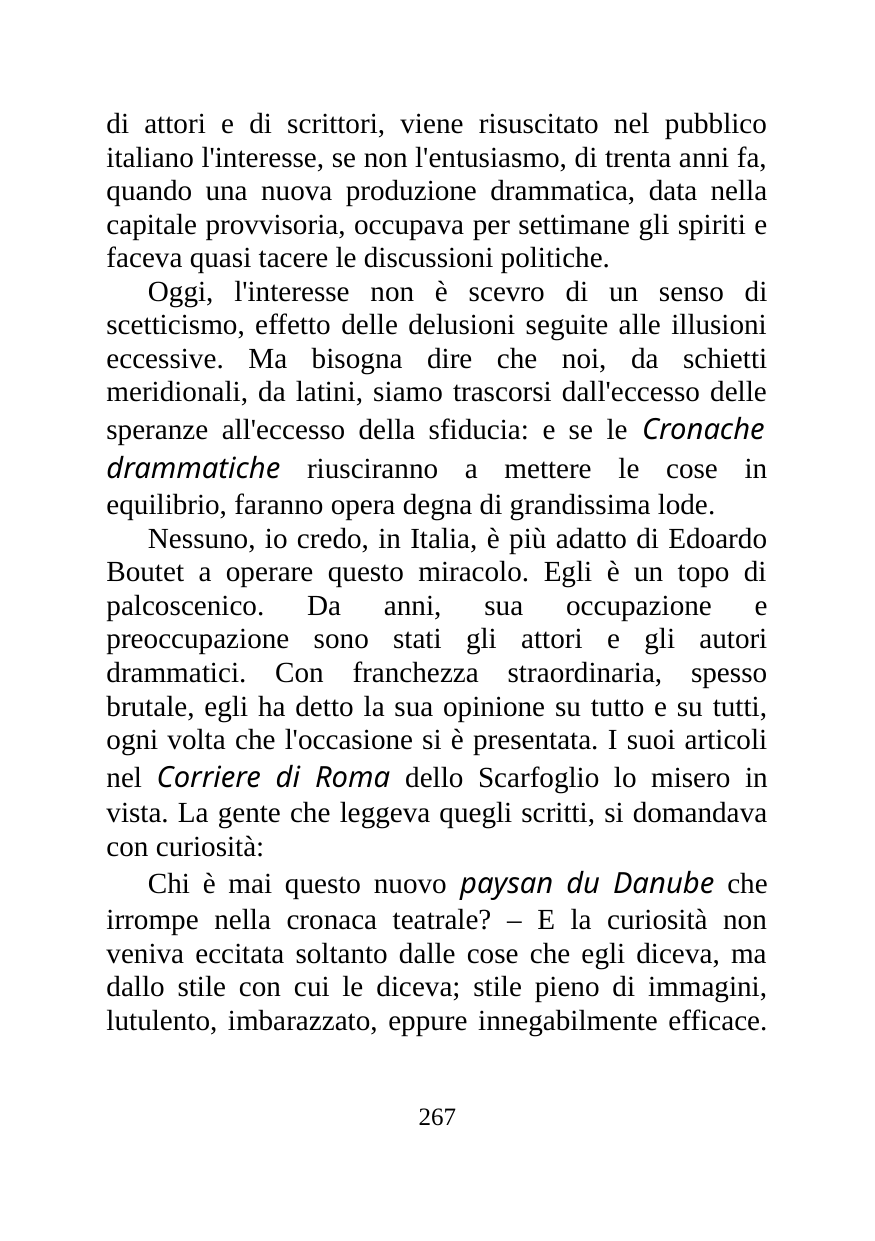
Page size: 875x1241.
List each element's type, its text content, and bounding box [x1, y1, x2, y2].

text Oggi, l'interesse non è scevro di un senso di scetticismo, effetto delle delusioni seguite alle illusioni eccessive. Ma bisogna dire che noi, da schietti meridionali, da latini, siamo trascorsi dall'eccesso delle speranze all'eccesso della sfiducia: e se le Cronache drammatiche riusciranno a mettere le cose in equilibrio, faranno opera degna di grandissima lode. [106, 274, 768, 521]
text di attori e di scrittori, viene risuscitato nel pubblico italiano l'interesse, se non l'entusiasmo, di trenta anni fa, quando una nuova produzione drammatica, data nella capitale provvisoria, occupava per settimane gli spiriti e faceva quasi tacere le discussioni politiche. [106, 106, 768, 274]
text Chi è mai questo nuovo paysan du Danube che irrompe nella cronaca teatrale? – E la curiosità non veniva eccitata soltanto dalle cose che egli diceva, ma dallo stile con cui le diceva; stile pieno di immagini, lutulento, imbarazzato, eppure innegabilmente efficace. [106, 863, 768, 1036]
text Nessuno, io credo, in Italia, è più adatto di Edoardo Boutet a operare questo miracolo. Egli è un topo di palcoscenico. Da anni, sua occupazione e preoccupazione sono stati gli attori e gli autori drammatici. Con franchezza straordinaria, spesso brutale, egli ha detto la sua opinione su tutto e su tutti, ogni volta che l'occasione si è presentata. I suoi articoli nel Corriere di Roma dello Scarfoglio lo misero in vista. La gente che leggeva quegli scritti, si domandava con curiosità: [106, 521, 768, 863]
